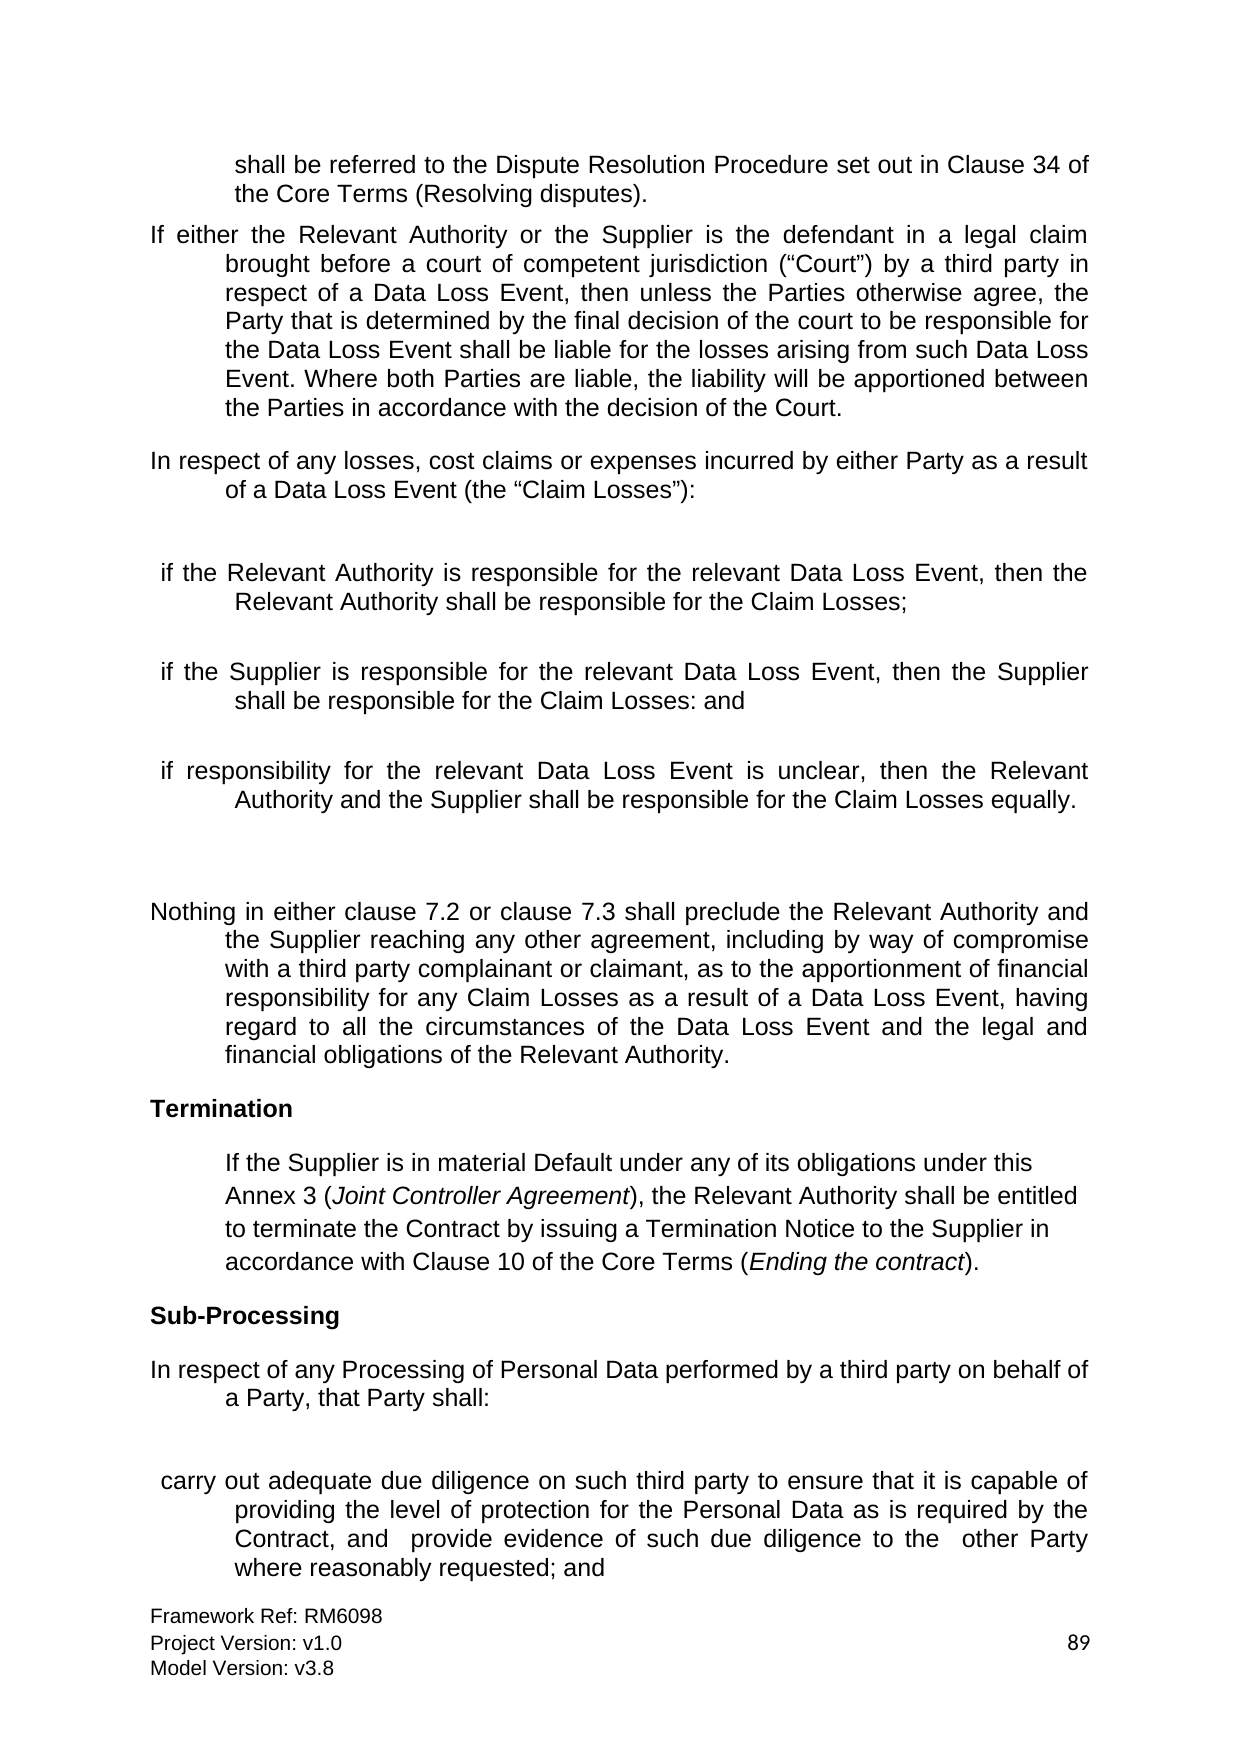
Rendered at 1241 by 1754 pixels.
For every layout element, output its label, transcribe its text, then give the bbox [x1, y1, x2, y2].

text If either the Relevant Authority or the Supplier is the defendant in a legal claim brought before a court of competent jurisdiction (“Court”) by a third party in respect of a Data Loss Event, then unless the Parties otherwise agree, the Party that is determined by the final decision of the court to be responsible for the Data Loss Event shall be liable for the losses arising from such Data Loss Event. Where both Parties are liable, the liability will be apportioned between the Parties in accordance with the decision of the Court. [150, 220, 1090, 421]
text if the Relevant Authority is responsible for the relevant Data Loss Event, then the Relevant Authority shall be responsible for the Claim Losses; [160, 558, 1090, 615]
text carry out adequate due diligence on such third party to ensure that it is capable of providing the level of protection for the Personal Data as is required by the Contract, and provide evidence of such due diligence to the other Party where reasonably requested; and [160, 1466, 1090, 1581]
text If the Supplier is in material Default under any of its obligations under this Annex 3 (Joint Controller Agreement), the Relevant Authority shall be entitled to terminate the Contract by issuing a Termination Notice to the Supplier in accordance with Clause 10 of the Core Terms (Ending the contract). [225, 1148, 1090, 1276]
text Nothing in either clause 7.2 or clause 7.3 shall preclude the Relevant Authority and the Supplier reaching any other agreement, including by way of compromise with a third party complainant or claimant, as to the apportionment of financial responsibility for any Claim Losses as a result of a Data Loss Event, having regard to all the circumstances of the Data Loss Event and the legal and financial obligations of the Relevant Authority. [150, 897, 1090, 1069]
text In respect of any losses, cost claims or expenses incurred by either Party as a result of a Data Loss Event (the “Claim Losses”): [150, 446, 1090, 504]
text shall be referred to the Dispute Resolution Procedure set out in Clause 34 of the Core Terms (Resolving disputes). [160, 150, 1090, 207]
text Sub-Processing [150, 1301, 1090, 1329]
text In respect of any Processing of Personal Data performed by a third party on behalf of a Party, that Party shall: [150, 1354, 1090, 1412]
text Termination [150, 1094, 1090, 1123]
text if responsibility for the relevant Data Loss Event is unclear, then the Relevant Authority and the Supplier shall be responsible for the Claim Losses equally. [160, 756, 1090, 814]
text if the Supplier is responsible for the relevant Data Loss Event, then the Supplier shall be responsible for the Claim Losses: and [160, 657, 1090, 714]
